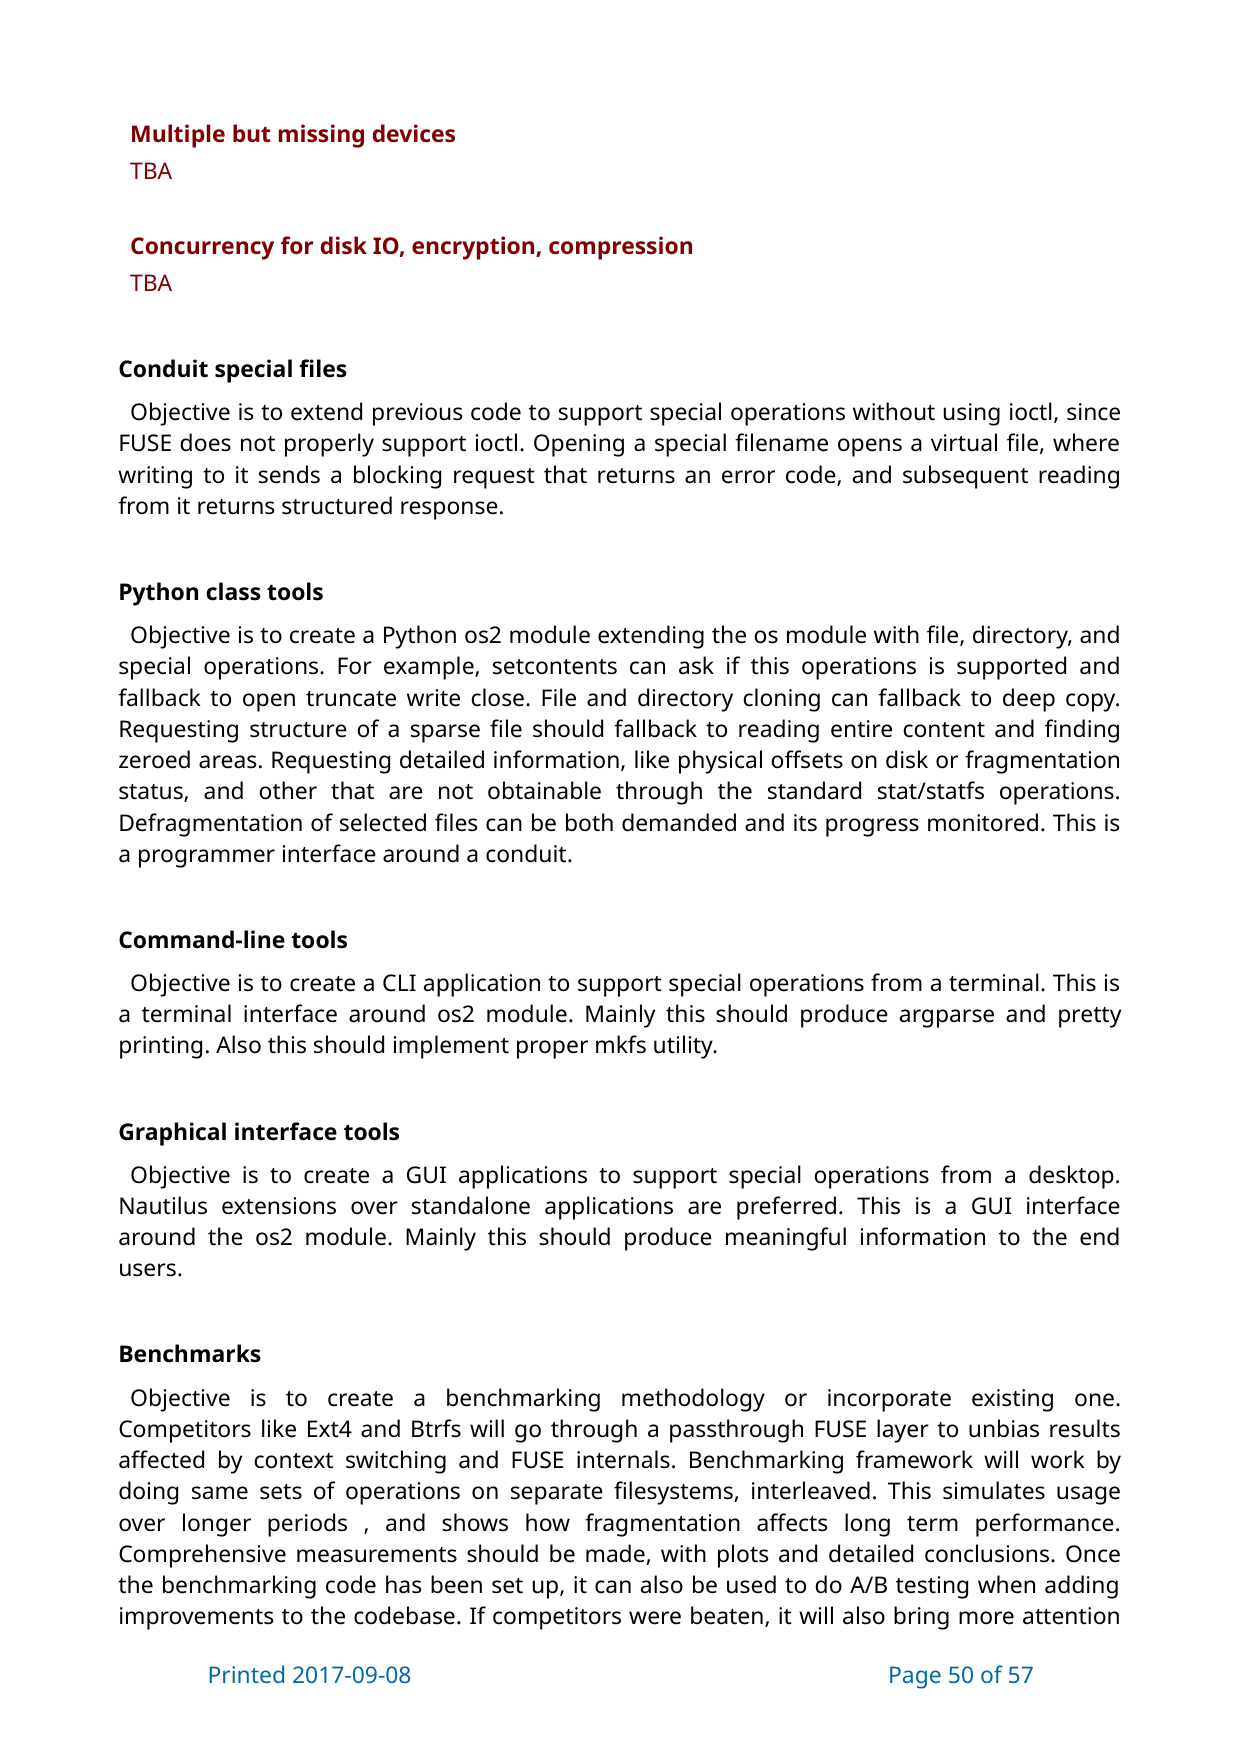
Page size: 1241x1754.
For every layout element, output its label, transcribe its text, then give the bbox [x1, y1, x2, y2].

text Objective is to create a benchmarking methodology or incorporate existing one. Competitors like Ext4 and Btrfs will go through a passthrough FUSE layer to unbias results affected by context switching and FUSE internals. Benchmarking framework will work by doing same sets of operations on separate filesystems, interleaved. This simulates usage over longer periods , and shows how fragmentation affects long term performance. Comprehensive measurements should be made, with plots and detailed conclusions. Once the benchmarking code has been set up, it can also be used to do A/B testing when adding improvements to the codebase. If competitors were beaten, it will also bring more attention [118, 1381, 1122, 1631]
text Objective is to create a CLI application to support special operations from a terminal. This is a terminal interface around os2 module. Mainly this should produce argparse and pretty printing. Also this should implement proper mkfs utility. [118, 967, 1122, 1061]
subtitle Conduit special files [118, 353, 1122, 384]
text Objective is to extend previous code to support special operations without using ioctl, since FUSE does not properly support ioctl. Opening a special filename opens a virtual file, where writing to it sends a blocking request that returns an error code, and subsequent reading from it returns structured response. [118, 396, 1122, 521]
text Objective is to create a GUI applications to support special operations from a desktop. Nautilus extensions over standalone applications are preferred. This is a GUI interface around the os2 module. Mainly this should produce meaningful information to the end users. [118, 1158, 1122, 1283]
subtitle Graphical interface tools [118, 1116, 1122, 1147]
subtitle Python class tools [118, 576, 1122, 607]
text Concurrency for disk IO, encryption, compression [118, 230, 1122, 261]
text Objective is to create a Python os2 module extending the os module with file, directory, and special operations. For example, setcontents can ask if this operations is supported and fallback to open truncate write close. File and directory cloning can fallback to deep copy. Requesting structure of a sparse file should fallback to reading entire content and finding zeroed areas. Requesting detailed information, like physical offsets on disk or fragmentation status, and other that are not obtainable through the standard stat/statfs operations. Defragmentation of selected files can be both demanded and its progress monitored. This is a programmer interface around a conduit. [118, 619, 1122, 869]
text TBA [118, 267, 1122, 298]
text Multiple but missing devices [118, 118, 1122, 149]
subtitle Command-line tools [118, 924, 1122, 955]
text TBA [118, 155, 1122, 187]
subtitle Benchmarks [118, 1338, 1122, 1370]
